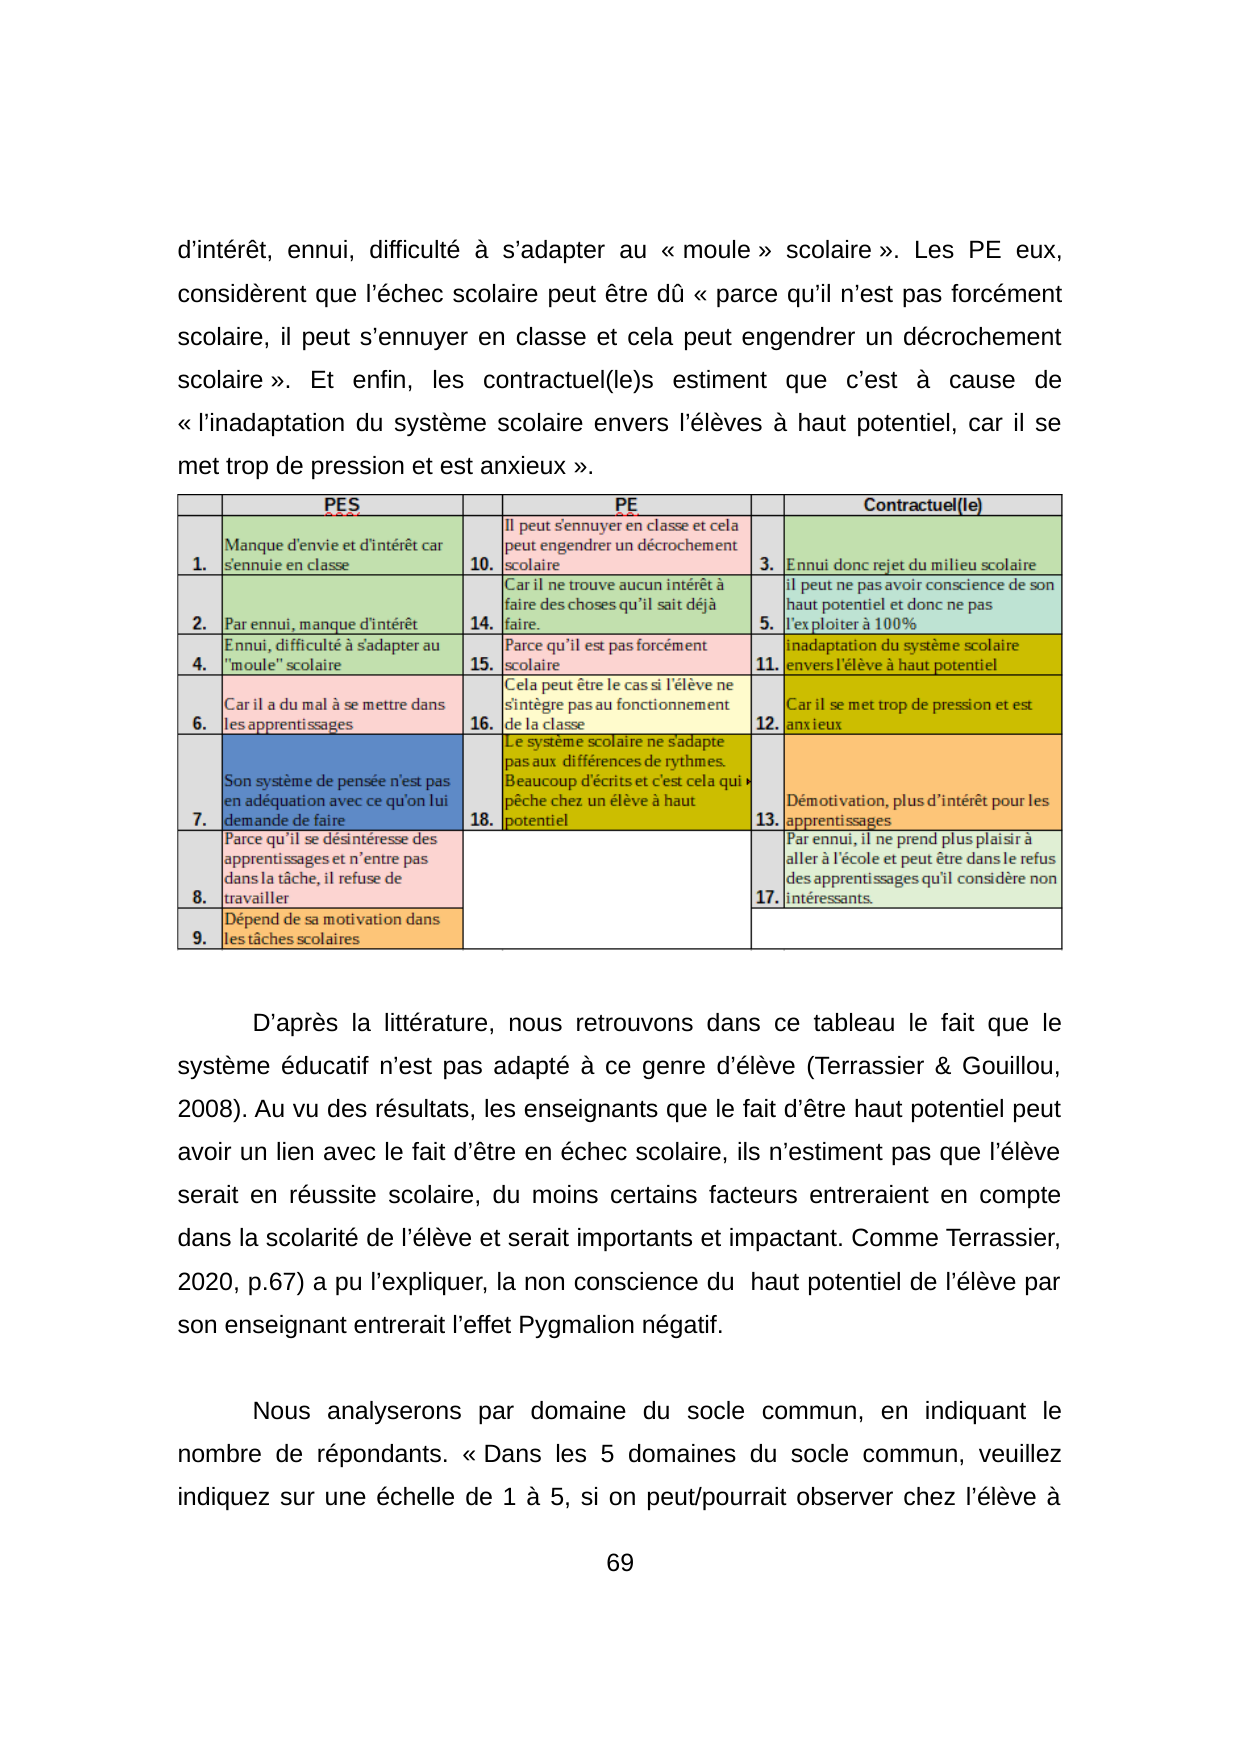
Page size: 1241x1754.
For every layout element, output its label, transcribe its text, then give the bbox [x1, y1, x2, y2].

text d’intérêt, ennui, difficulté à s’adapter au « moule » scolaire ». Les PE eux, considèrent que l’échec scolaire peut être dû « parce qu’il n’est pas forcément scolaire, il peut s’ennuyer en classe et cela peut engendrer un décrochement scolaire ». Et enfin, les contractuel(le)s estiment que c’est à cause de « l’inadaptation du système scolaire envers l’élèves à haut potentiel, car il se met trop de pression et est anxieux ». [177, 235, 1063, 480]
picture [177, 494, 1063, 951]
text Nous analyserons par domaine du socle commun, en indiquant le nombre de répondants. « Dans les 5 domaines du socle commun, veuillez indiquez sur une échelle de 1 à 5, si on peut/pourrait observer chez l’élève à [177, 1396, 1063, 1511]
text D’après la littérature, nous retrouvons dans ce tableau le fait que le système éducatif n’est pas adapté à ce genre d’élève (Terrassier & Gouillou, 2008). Au vu des résultats, les enseignants que le fait d’être haut potentiel peut avoir un lien avec le fait d’être en échec scolaire, ils n’estiment pas que l’élève serait en réussite scolaire, du moins certains facteurs entreraient en compte dans la scolarité de l’élève et serait importants et impactant. Comme Terrassier, 2020, p.67) a pu l’expliquer, la non conscience du haut potentiel de l’élève par son enseignant entrerait l’effet Pygmalion négatif. [177, 1008, 1063, 1338]
